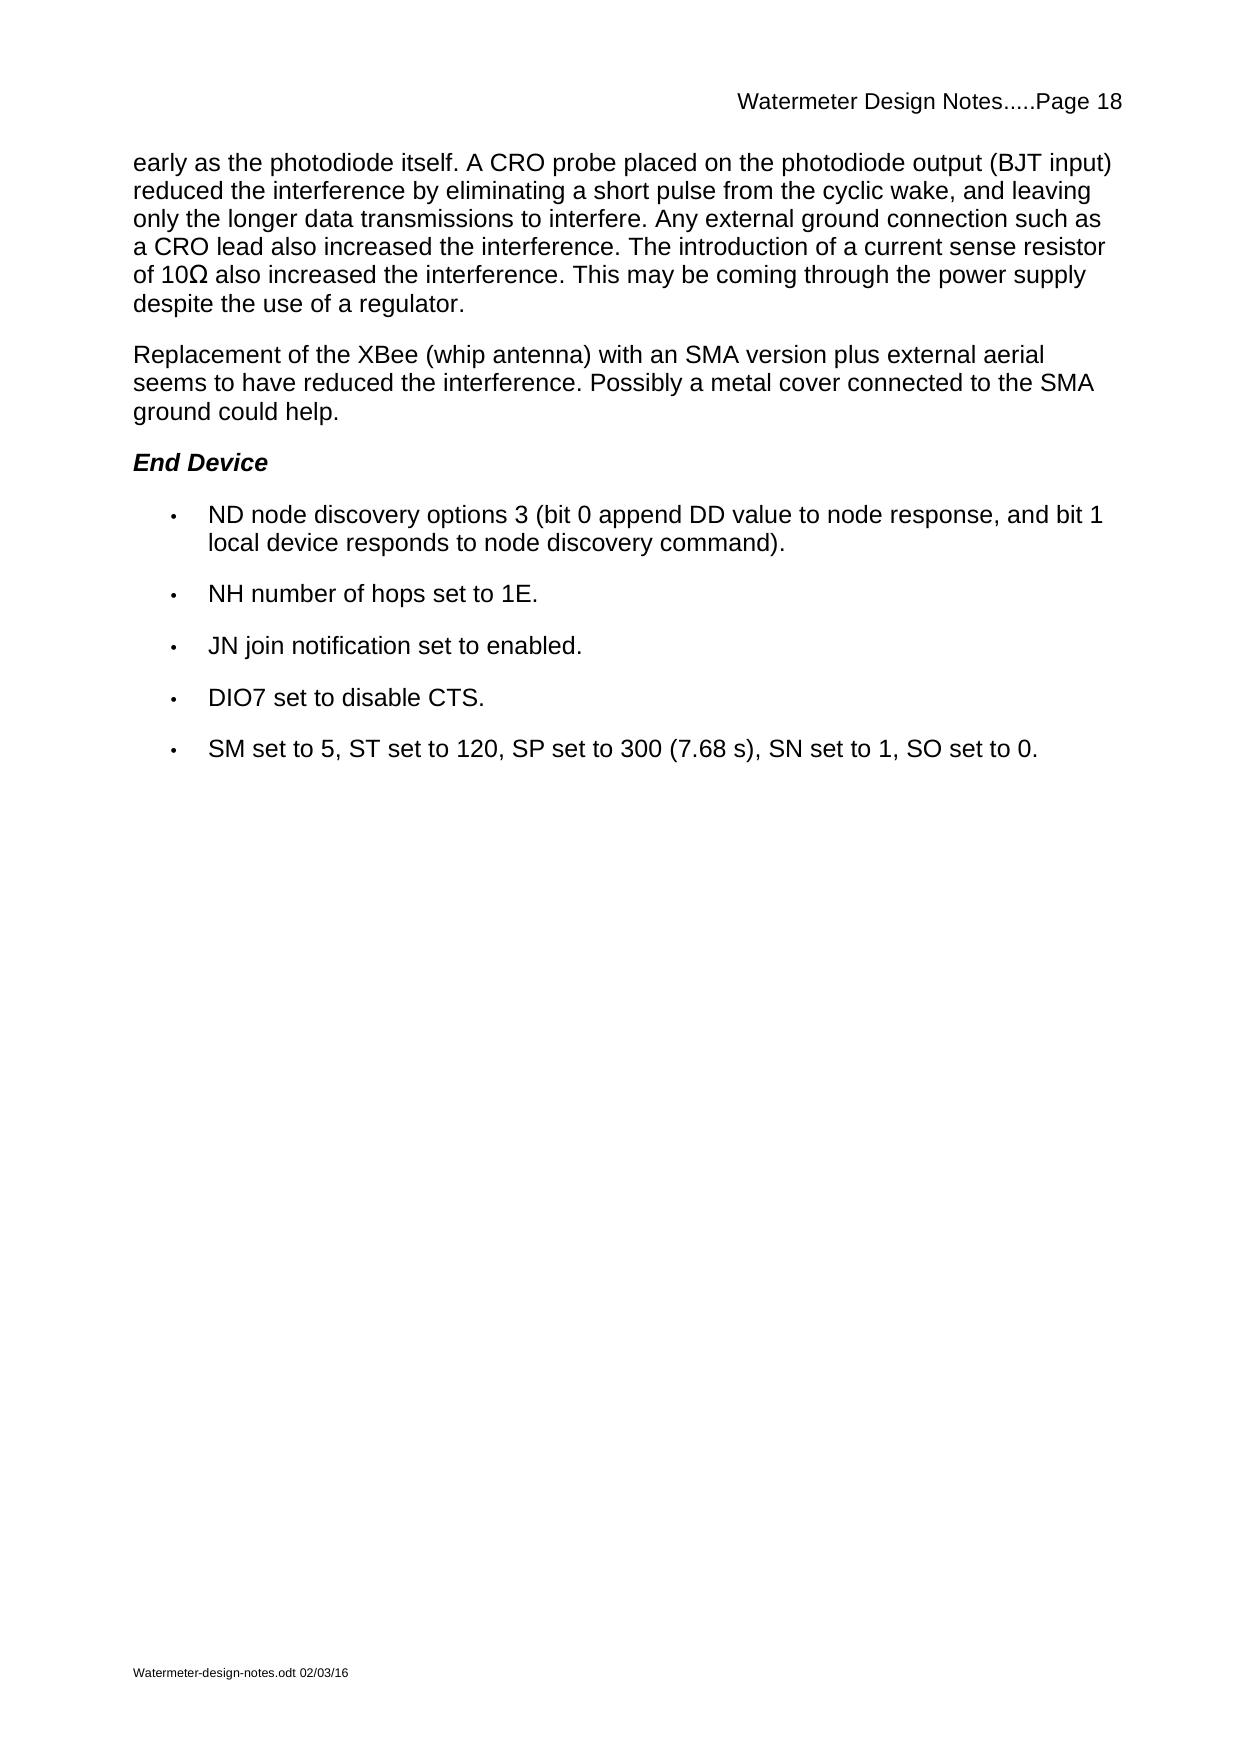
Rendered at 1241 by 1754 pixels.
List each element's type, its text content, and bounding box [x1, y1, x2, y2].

list ND node discovery options 3 (bit 0 append DD value to node response, and bit 1 local device responds to node discovery command). [170, 501, 1123, 557]
text End Device [133, 449, 1123, 477]
text early as the photodiode itself. A CRO probe placed on the photodiode output (BJT input) reduced the interference by eliminating a short pulse from the cyclic wake, and leaving only the longer data transmissions to interfere. Any external ground connection such as a CRO lead also increased the interference. The introduction of a current sense resistor of 10Ω also increased the interference. This may be coming through the power supply despite the use of a regulator. [133, 149, 1123, 318]
list JN join notification set to enabled. [170, 632, 1123, 660]
list DIO7 set to disable CTS. [170, 684, 1123, 712]
list SM set to 5, ST set to 120, SP set to 300 (7.68 s), SN set to 1, SO set to 0. [170, 735, 1123, 763]
list NH number of hops set to 1E. [170, 580, 1123, 608]
text Replacement of the XBee (whip antenna) with an SMA version plus external aerial seems to have reduced the interference. Possibly a metal cover connected to the SMA ground could help. [133, 341, 1123, 425]
